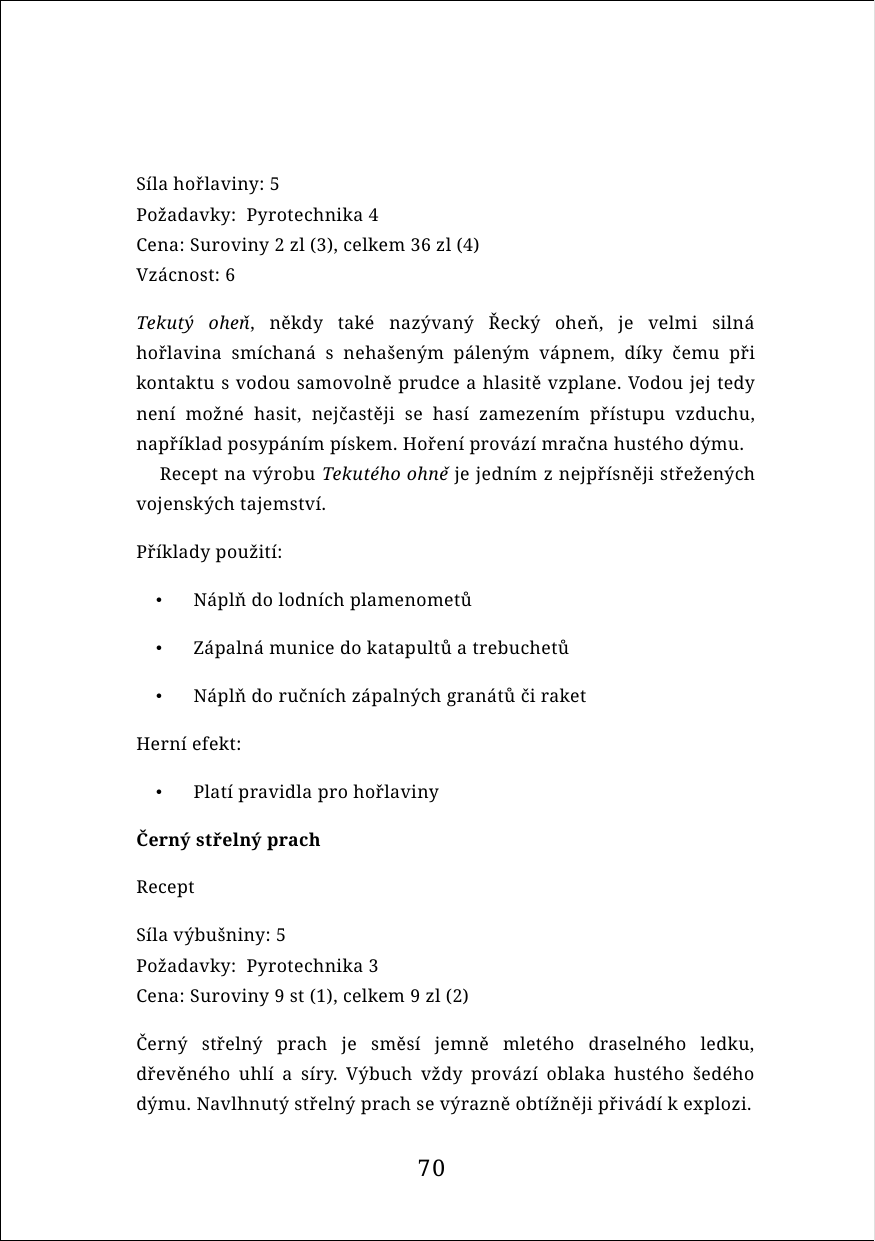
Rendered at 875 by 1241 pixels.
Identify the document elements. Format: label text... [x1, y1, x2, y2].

text Síla výbušniny: 5 Požadavky: Pyrotechnika 3 Cena: Suroviny 9 st (1), celkem 9 zl (2) [136, 923, 756, 1007]
text Příklady použití: [136, 539, 756, 564]
list Náplň do lodních plamenometů [156, 587, 756, 612]
text Černý střelný prach [136, 827, 756, 851]
text Síla hořlaviny: 5 Požadavky: Pyrotechnika 4 Cena: Suroviny 2 zl (3), celkem 36 zl (4) Vzácnost: 6 [136, 172, 756, 287]
list Náplň do ručních zápalných granátů či raket [156, 683, 756, 707]
text Recept [136, 875, 756, 899]
text Herní efekt: [136, 731, 756, 755]
text Černý střelný prach je směsí jemně mletého draselného ledku, dřevěného uhlí a síry. Výbuch vždy provází oblaka hustého šedého dýmu. Navlhnutý střelný prach se výrazně obtížněji přivádí k explozi. [136, 1031, 756, 1116]
list Zápalná munice do katapultů a trebuchetů [156, 635, 756, 659]
text Tekutý oheň, někdy také nazývaný Řecký oheň, je velmi silná hořlavina smíchaná s nehašeným páleným vápnem, díky čemu při kontaktu s vodou samovolně prudce a hlasitě vzplane. Vodou jej tedy není možné hasit, nejčastěji se hasí zamezením přístupu vzduchu, například posypáním pískem. Hoření provází mračna hustého dýmu. Recept na výrobu Tekutého ohně je jedním z nejpřísněji střežených vojenských tajemství. [136, 310, 756, 516]
list Platí pravidla pro hořlaviny [156, 779, 756, 803]
